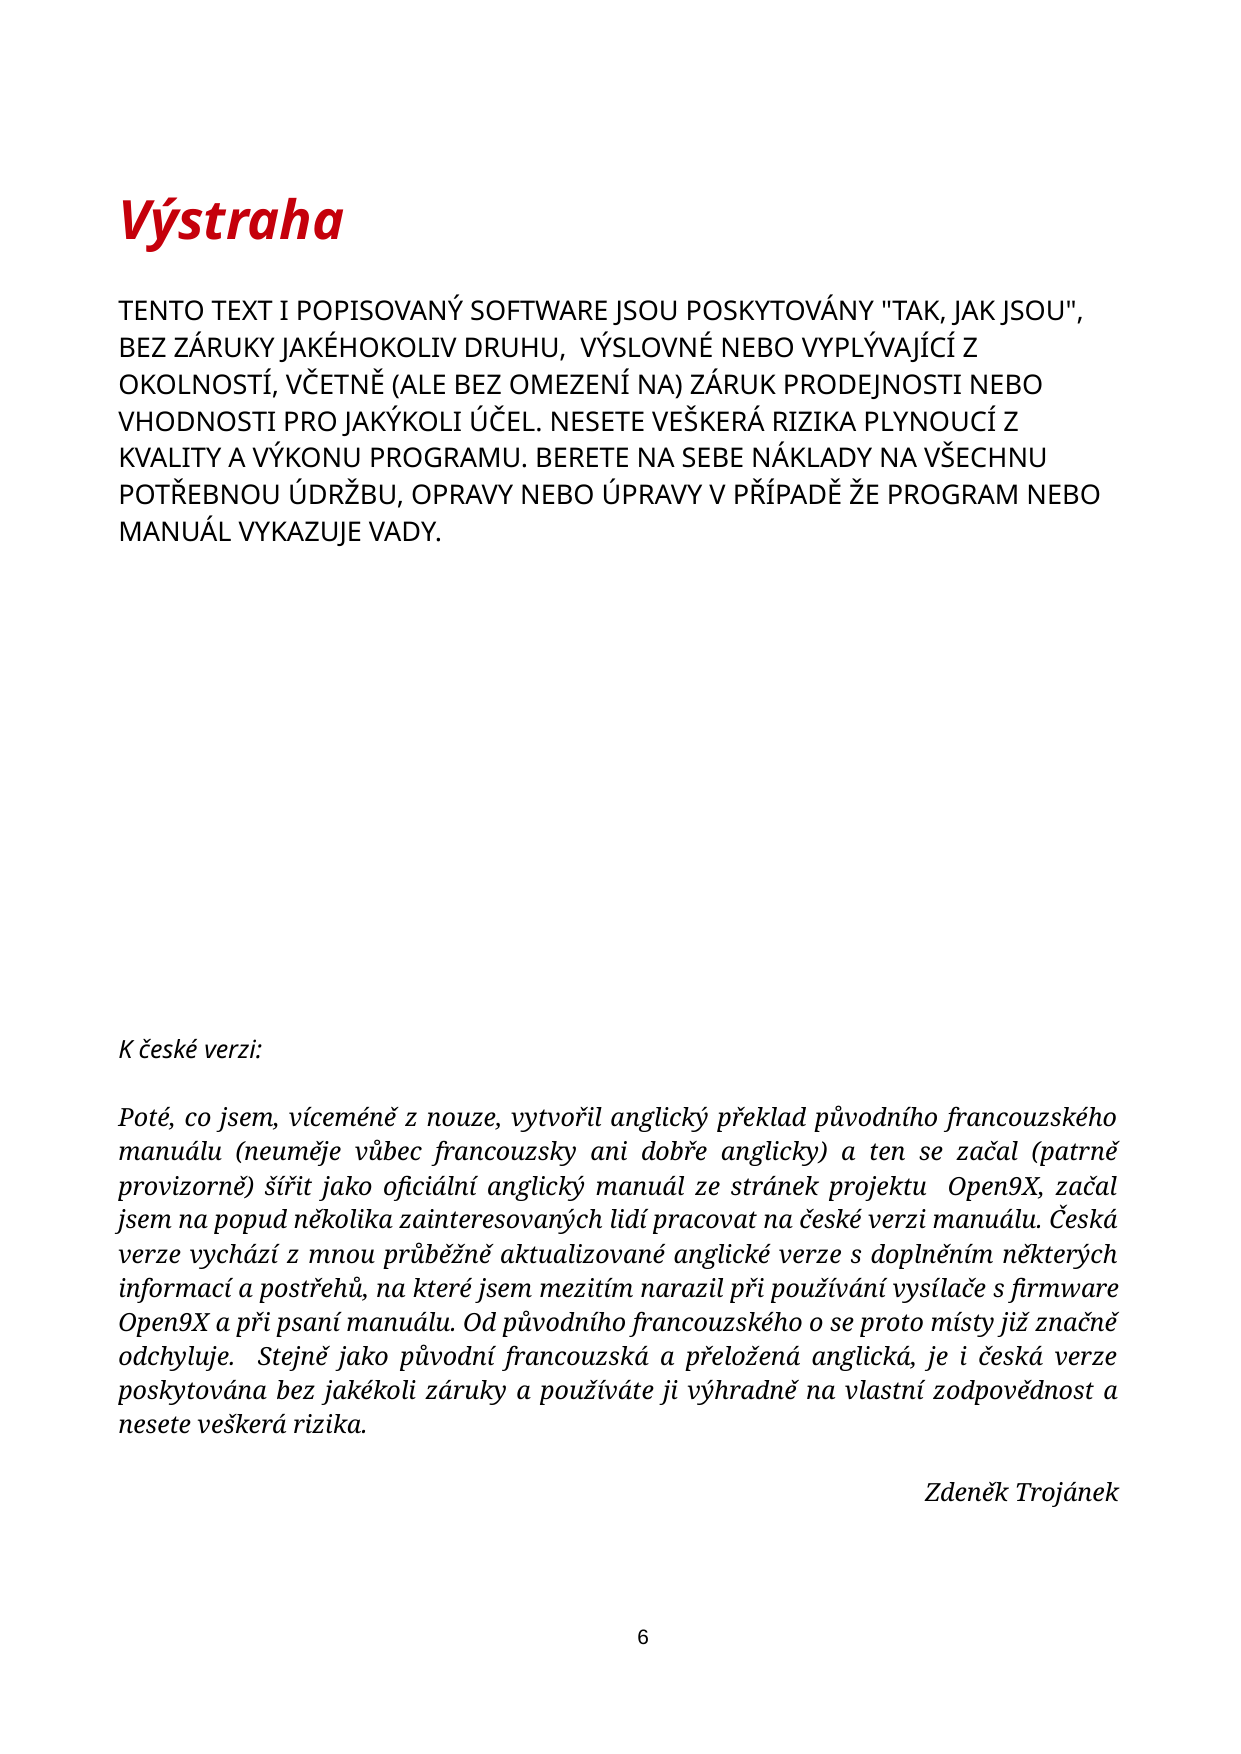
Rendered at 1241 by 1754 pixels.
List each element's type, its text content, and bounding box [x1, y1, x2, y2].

text TENTO TEXT I POPISOVANÝ SOFTWARE JSOU POSKYTOVÁNY "TAK, JAK JSOU", BEZ ZÁRUKY JAKÉHOKOLIV DRUHU, VÝSLOVNÉ NEBO VY­PLÝVAJÍCÍ Z OKOLNOSTÍ, VČETNĚ (ALE BEZ OMEZENÍ NA) ZÁRUK PRODEJNOSTI NEBO VHODNOSTI PRO JAKÝKOLI ÚČEL. NESETE VEŠ­KERÁ RIZIKA PLYNOUCÍ Z KVALITY A VÝKONU PROGRAMU. BERETE NA SEBE NÁKLADY NA VŠECHNU POTŘEBNOU ÚDRŽBU, OPRAVY NEBO ÚPRAVY V PŘÍPADĚ ŽE PROGRAM NEBO MANUÁL VYKAZUJE VADY. [118, 291, 1122, 549]
text K české verzi: [118, 1032, 1122, 1066]
text Poté, co jsem, víceméně z nouze, vytvořil anglický překlad původního francouzského manuálu (neu­měje vůbec francouzsky ani dobře anglicky) a ten se začal (patrně provizorně) šířit jako oficiální anglický manuál ze stránek projektu Open9X, začal jsem na popud několika zainteresovaných lidí pracovat na české verzi manuálu. Česká verze vychází z mnou průběžně aktualizované anglické verze s doplněním některých informací a postřehů, na které jsem mezitím narazil při používání vysí­lače s firmware Open9X a při psaní manuálu. Od původního francouzského o se proto místy již značně odchyluje. Stejně jako původní francouzská a přeložená anglická, je i česká verze poskytována bez jakékoli záruky a používáte ji výhradně na vlastní zodpovědnost a nesete veškerá rizika. [118, 1100, 1122, 1441]
text Zdeněk Trojánek [118, 1475, 1122, 1509]
